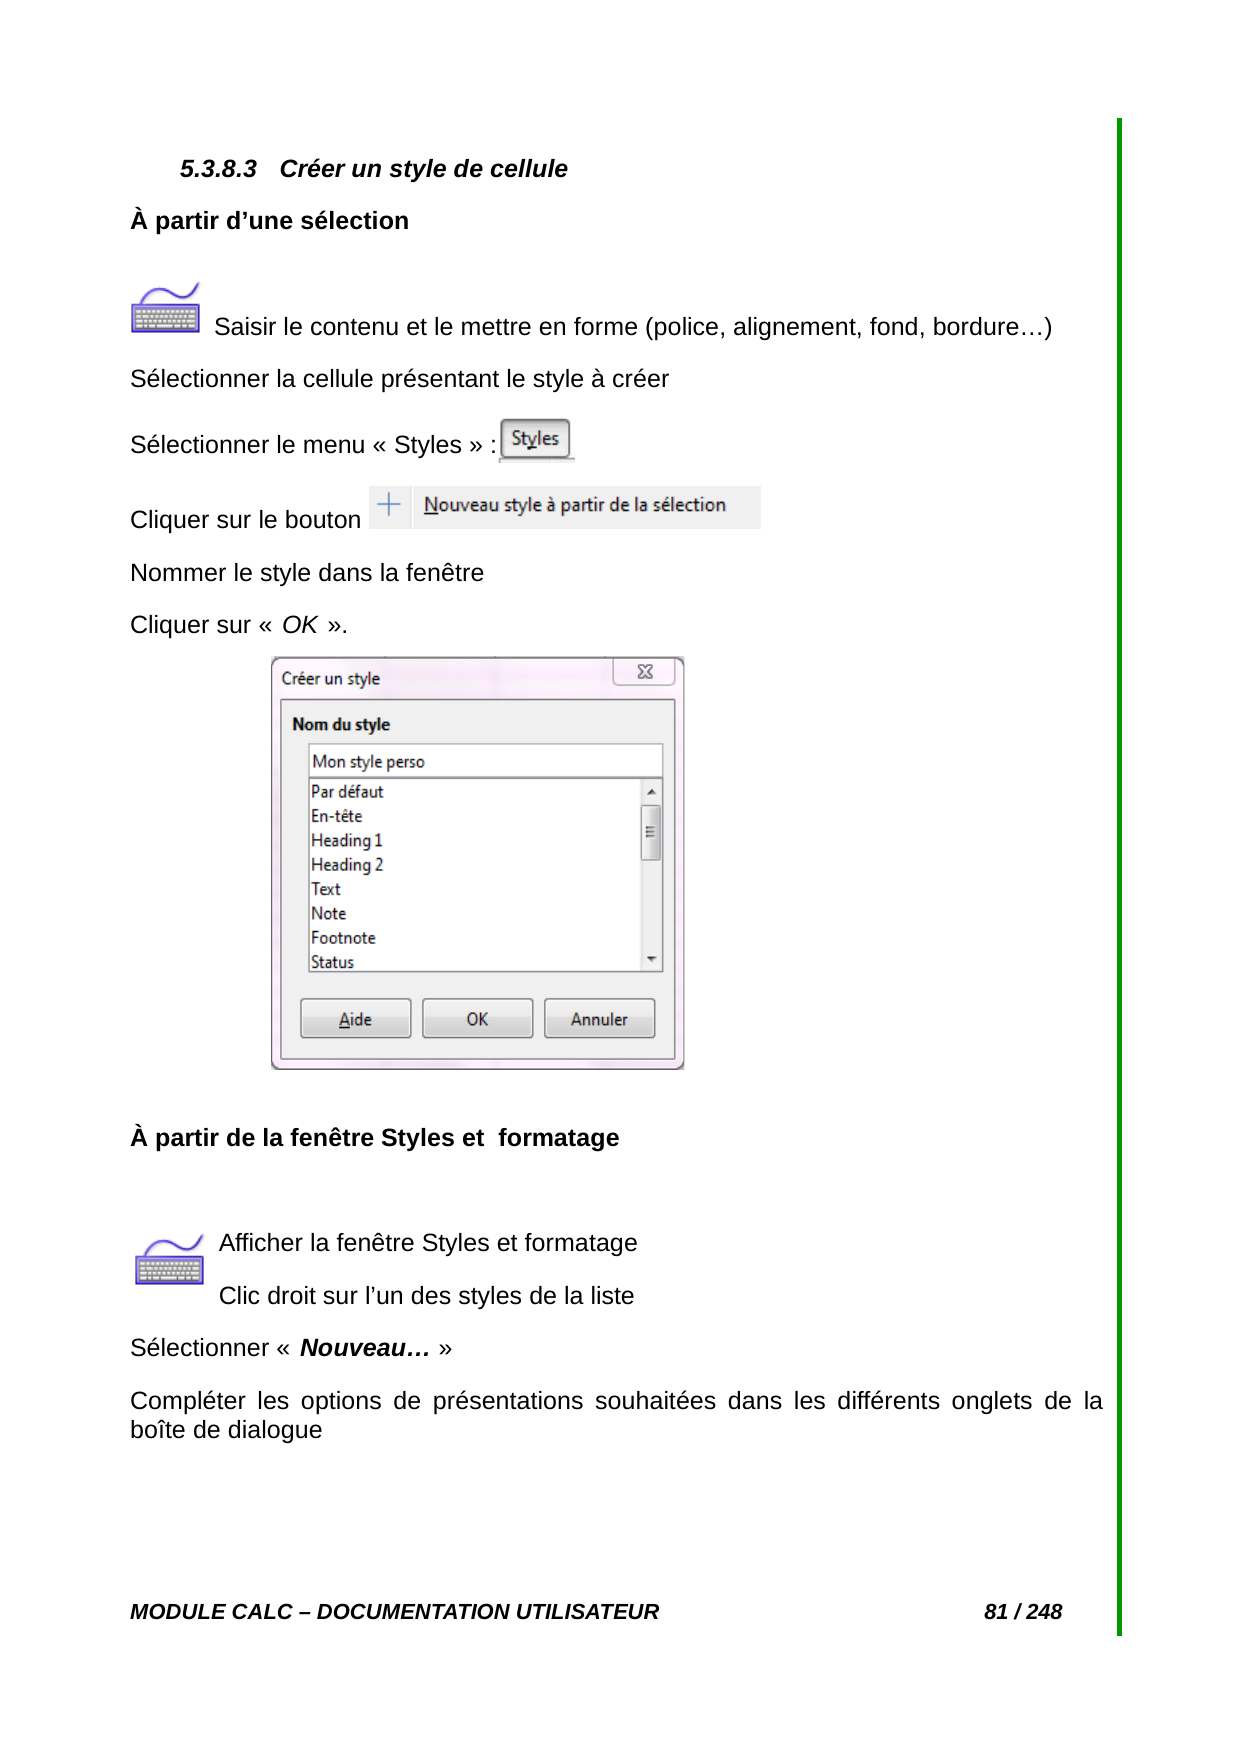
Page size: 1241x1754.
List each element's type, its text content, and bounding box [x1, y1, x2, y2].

text Clic droit sur l’un des styles de la liste [130, 1281, 1105, 1309]
text Sélectionner le menu « Styles » : [130, 417, 496, 463]
picture [131, 1223, 207, 1299]
text Saisir le contenu et le mettre en forme (police, alignement, fond, bordure…) [203, 312, 1105, 341]
text Cliquer sur le bouton [130, 486, 1105, 534]
text Compléter les options de présentations souhaitées dans les différents onglets de la boîte de dialogue [130, 1386, 1105, 1444]
text À partir de la fenêtre Styles et formatage [130, 1122, 1105, 1151]
picture [271, 656, 685, 1070]
text Afficher la fenêtre Styles et formatage [207, 1228, 1105, 1257]
text Sélectionner « Nouveau… » [130, 1333, 1105, 1362]
picture [127, 271, 203, 347]
text Nommer le style dans la fenêtre [130, 557, 1105, 586]
text Cliquer sur « OK ». [130, 610, 1105, 639]
text Sélectionner la cellule présentant le style à créer [130, 364, 1105, 393]
picture [496, 417, 575, 463]
text [575, 417, 1105, 463]
text À partir d’une sélection [130, 206, 1105, 235]
picture [368, 486, 761, 529]
subtitle Créer un style de cellule [180, 153, 1105, 183]
